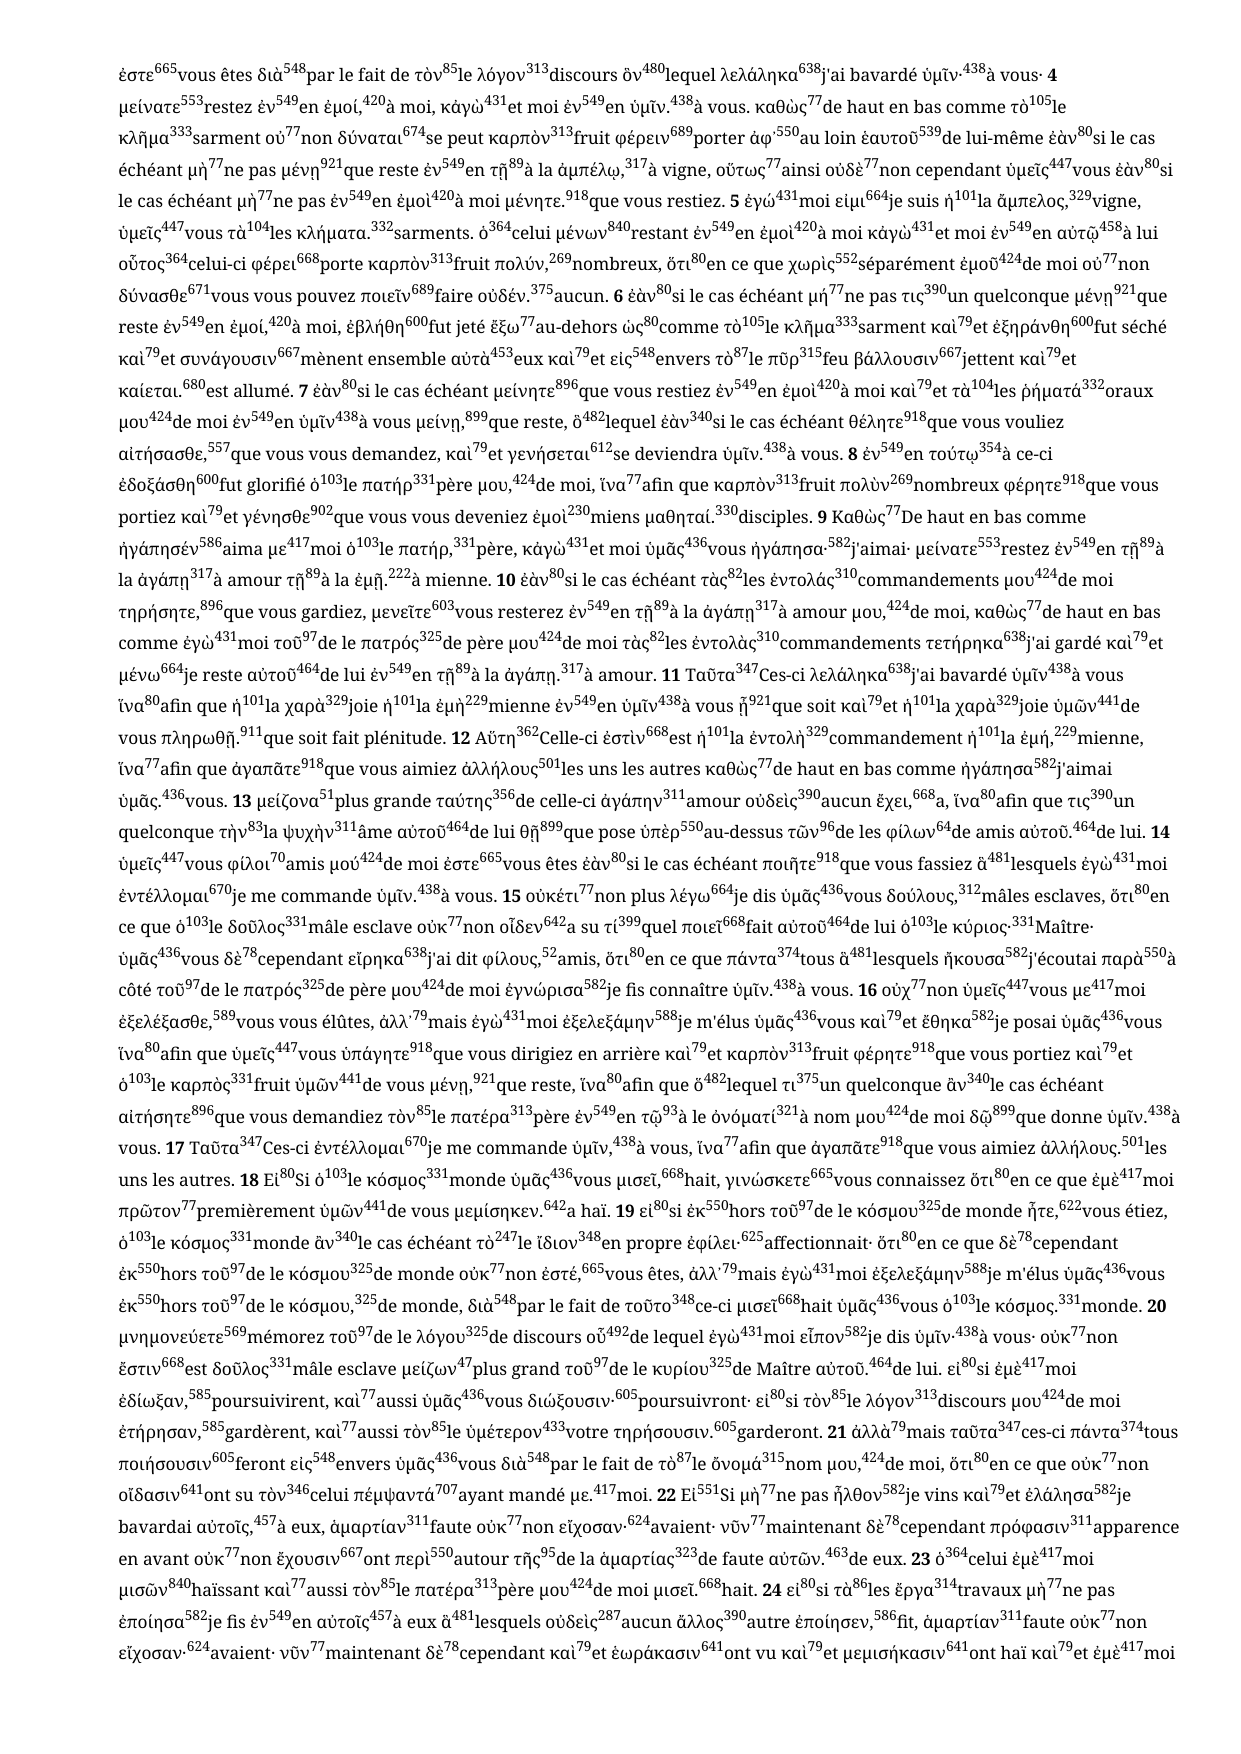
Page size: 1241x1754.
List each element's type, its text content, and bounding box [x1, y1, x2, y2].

text 1 Ἐγώ431Moi εἰμι664je suis ἡ101la ἄμπελος329vigne ἡ101la ἀληθινὴ20véritable καὶ79et ὁ103le πατήρ331père μου424de moi ὁ103le γεωργός331cultivateur ἐστιν.668est. 2 πᾶν271tout κλῆμα315sarment ἐν549en ἐμοὶ420à moi μὴ77ne pas φέρον824portant καρπὸν313fruit αἴρει668lève αὐτό,454lui, καὶ79et πᾶν271tout τὸ348ce καρπὸν313fruit φέρον824portant καθαίρει668épure αὐτὸ454lui ἵνα80afin que καρπὸν313fruit πλείονα269plus nombreusement φέρῃ.921que porte. 3 ἤδη77déjà ὑμεῖς447vous καθαροί46purs ἐστε665vous êtes διὰ548par le fait de τὸν85le λόγον313discours ὃν480lequel λελάληκα638j'ai bavardé ὑμῖν·438à vous· 4 μείνατε553restez ἐν549en ἐμοί,420à moi, κἀγὼ431et moi ἐν549en ὑμῖν.438à vous. καθὼς77de haut en bas comme τὸ105le κλῆμα333sarment οὐ77non δύναται674se peut καρπὸν313fruit φέρειν689porter ἀφ᾽550au loin ἑαυτοῦ539de lui-même ἐὰν80si le cas échéant μὴ77ne pas μένῃ921que reste ἐν549en τῇ89à la ἀμπέλῳ,317à vigne, οὕτως77ainsi οὐδὲ77non cependant ὑμεῖς447vous ἐὰν80si le cas échéant μὴ77ne pas ἐν549en ἐμοὶ420à moi μένητε.918que vous restiez. 5 ἐγώ431moi εἰμι664je suis ἡ101la ἄμπελος,329vigne, ὑμεῖς447vous τὰ104les κλήματα.332sarments. ὁ364celui μένων840restant ἐν549en ἐμοὶ420à moi κἀγὼ431et moi ἐν549en αὐτῷ458à lui οὗτος364celui-ci φέρει668porte καρπὸν313fruit πολύν,269nombreux, ὅτι80en ce que χωρὶς552séparément ἐμοῦ424de moi οὐ77non δύνασθε671vous vous pouvez ποιεῖν689faire οὐδέν.375aucun. 6 ἐὰν80si le cas échéant μή77ne pas τις390un quelconque μένῃ921que reste ἐν549en ἐμοί,420à moi, ἐβλήθη600fut jeté ἔξω77au-dehors ὡς80comme τὸ105le κλῆμα333sarment καὶ79et ἐξηράνθη600fut séché καὶ79et συνάγουσιν667mènent ensemble αὐτὰ453eux καὶ79et εἰς548envers τὸ87le πῦρ315feu βάλλουσιν667jettent καὶ79et καίεται.680est allumé. 7 ἐὰν80si le cas échéant μείνητε896que vous restiez ἐν549en ἐμοὶ420à moi καὶ79et τὰ104les ῥήματά332oraux μου424de moi ἐν549en ὑμῖν438à vous μείνῃ,899que reste, ὃ482lequel ἐὰν340si le cas échéant θέλητε918que vous vouliez αἰτήσασθε,557que vous vous demandez, καὶ79et γενήσεται612se deviendra ὑμῖν.438à vous. 8 ἐν549en τούτῳ354à ce-ci ἐδοξάσθη600fut glorifié ὁ103le πατήρ331père μου,424de moi, ἵνα77afin que καρπὸν313fruit πολὺν269nombreux φέρητε918que vous portiez καὶ79et γένησθε902que vous vous deveniez ἐμοὶ230miens μαθηταί.330disciples. 9 Καθὼς77De haut en bas comme ἠγάπησέν586aima με417moi ὁ103le πατήρ,331père, κἀγὼ431et moi ὑμᾶς436vous ἠγάπησα·582j'aimai· μείνατε553restez ἐν549en τῇ89à la ἀγάπῃ317à amour τῇ89à la ἐμῇ.222à mienne. 10 ἐὰν80si le cas échéant τὰς82les ἐντολάς310commandements μου424de moi τηρήσητε,896que vous gardiez, μενεῖτε603vous resterez ἐν549en τῇ89à la ἀγάπῃ317à amour μου,424de moi, καθὼς77de haut en bas comme ἐγὼ431moi τοῦ97de le πατρός325de père μου424de moi τὰς82les ἐντολὰς310commandements τετήρηκα638j'ai gardé καὶ79et μένω664je reste αὐτοῦ464de lui ἐν549en τῇ89à la ἀγάπῃ.317à amour. 11 Ταῦτα347Ces-ci λελάληκα638j'ai bavardé ὑμῖν438à vous ἵνα80afin que ἡ101la χαρὰ329joie ἡ101la ἐμὴ229mienne ἐν549en ὑμῖν438à vous ᾖ921que soit καὶ79et ἡ101la χαρὰ329joie ὑμῶν441de vous πληρωθῇ.911que soit fait plénitude. 12 Αὕτη362Celle-ci ἐστὶν668est ἡ101la ἐντολὴ329commandement ἡ101la ἐμή,229mienne, ἵνα77afin que ἀγαπᾶτε918que vous aimiez ἀλλήλους501les uns les autres καθὼς77de haut en bas comme ἠγάπησα582j'aimai ὑμᾶς.436vous. 13 μείζονα51plus grande ταύτης356de celle-ci ἀγάπην311amour οὐδεὶς390aucun ἔχει,668a, ἵνα80afin que τις390un quelconque τὴν83la ψυχὴν311âme αὐτοῦ464de lui θῇ899que pose ὑπὲρ550au-dessus τῶν96de les φίλων64de amis αὐτοῦ.464de lui. 14 ὑμεῖς447vous φίλοι70amis μού424de moi ἐστε665vous êtes ἐὰν80si le cas échéant ποιῆτε918que vous fassiez ἃ481lesquels ἐγὼ431moi ἐντέλλομαι670je me commande ὑμῖν.438à vous. 15 οὐκέτι77non plus λέγω664je dis ὑμᾶς436vous δούλους,312mâles esclaves, ὅτι80en ce que ὁ103le δοῦλος331mâle esclave οὐκ77non οἶδεν642a su τί399quel ποιεῖ668fait αὐτοῦ464de lui ὁ103le κύριος·331Maître· ὑμᾶς436vous δὲ78cependant εἴρηκα638j'ai dit φίλους,52amis, ὅτι80en ce que πάντα374tous ἃ481lesquels ἤκουσα582j'écoutai παρὰ550à côté τοῦ97de le πατρός325de père μου424de moi ἐγνώρισα582je fis connaître ὑμῖν.438à vous. 16 οὐχ77non ὑμεῖς447vous με417moi ἐξελέξασθε,589vous vous élûtes, ἀλλ᾽79mais ἐγὼ431moi ἐξελεξάμην588je m'élus ὑμᾶς436vous καὶ79et ἔθηκα582je posai ὑμᾶς436vous ἵνα80afin que ὑμεῖς447vous ὑπάγητε918que vous dirigiez en arrière καὶ79et καρπὸν313fruit φέρητε918que vous portiez καὶ79et ὁ103le καρπὸς331fruit ὑμῶν441de vous μένῃ,921que reste, ἵνα80afin que ὅ482lequel τι375un quelconque ἂν340le cas échéant αἰτήσητε896que vous demandiez τὸν85le πατέρα313père ἐν549en τῷ93à le ὀνόματί321à nom μου424de moi δῷ899que donne ὑμῖν.438à vous. 17 Ταῦτα347Ces-ci ἐντέλλομαι670je me commande ὑμῖν,438à vous, ἵνα77afin que ἀγαπᾶτε918que vous aimiez ἀλλήλους.501les uns les autres. 18 Εἰ80Si ὁ103le κόσμος331monde ὑμᾶς436vous μισεῖ,668hait, γινώσκετε665vous connaissez ὅτι80en ce que ἐμὲ417moi πρῶτον77premièrement ὑμῶν441de vous μεμίσηκεν.642a haï. 19 εἰ80si ἐκ550hors τοῦ97de le κόσμου325de monde ἦτε,622vous étiez, ὁ103le κόσμος331monde ἂν340le cas échéant τὸ247le ἴδιον348en propre ἐφίλει·625affectionnait· ὅτι80en ce que δὲ78cependant ἐκ550hors τοῦ97de le κόσμου325de monde οὐκ77non ἐστέ,665vous êtes, ἀλλ᾽79mais ἐγὼ431moi ἐξελεξάμην588je m'élus ὑμᾶς436vous ἐκ550hors τοῦ97de le κόσμου,325de monde, διὰ548par le fait de τοῦτο348ce-ci μισεῖ668hait ὑμᾶς436vous ὁ103le κόσμος.331monde. 20 μνημονεύετε569mémorez τοῦ97de le λόγου325de discours οὗ492de lequel ἐγὼ431moi εἶπον582je dis ὑμῖν·438à vous· οὐκ77non ἔστιν668est δοῦλος331mâle esclave μείζων47plus grand τοῦ97de le κυρίου325de Maître αὐτοῦ.464de lui. εἰ80si ἐμὲ417moi ἐδίωξαν,585poursuivirent, καὶ77aussi ὑμᾶς436vous διώξουσιν·605poursuivront· εἰ80si τὸν85le λόγον313discours μου424de moi ἐτήρησαν,585gardèrent, καὶ77aussi τὸν85le ὑμέτερον433votre τηρήσουσιν.605garderont. 21 ἀλλὰ79mais ταῦτα347ces-ci πάντα374tous ποιήσουσιν605feront εἰς548envers ὑμᾶς436vous διὰ548par le fait de τὸ87le ὄνομά315nom μου,424de moi, ὅτι80en ce que οὐκ77non οἴδασιν641ont su τὸν346celui πέμψαντά707ayant mandé με.417moi. 22 Εἰ551Si μὴ77ne pas ἦλθον582je vins καὶ79et ἐλάλησα582je bavardai αὐτοῖς,457à eux, ἁμαρτίαν311faute οὐκ77non εἴχοσαν·624avaient· νῦν77maintenant δὲ78cependant πρόφασιν311apparence en avant οὐκ77non ἔχουσιν667ont περὶ550autour τῆς95de la ἁμαρτίας323de faute αὐτῶν.463de eux. 23 ὁ364celui ἐμὲ417moi μισῶν840haïssant καὶ77aussi τὸν85le πατέρα313père μου424de moi μισεῖ.668hait. 24 εἰ80si τὰ86les ἔργα314travaux μὴ77ne pas ἐποίησα582je fis ἐν549en αὐτοῖς457à eux ἃ481lesquels οὐδεὶς287aucun ἄλλος390autre ἐποίησεν,586fit, ἁμαρτίαν311faute οὐκ77non εἴχοσαν·624avaient· νῦν77maintenant δὲ78cependant καὶ79et ἑωράκασιν641ont vu καὶ79et μεμισήκασιν641ont haï καὶ79et ἐμὲ417moi καὶ79et τὸν85le πατέρα313père μου.424de moi. 25 ἀλλ᾽79mais ἵνα80afin que πληρωθῇ911que soit fait plénitude ὁ103le λόγος331discours ὁ364celui ἐν549en τῷ91à le νόμῳ319à loi αὐτῶν463de eux γεγραμμένος813ayant été graphé ὅτι80en ce que ἐμίσησάν585haïrent με417moi δωρεάν.77gratuitement. 26 Ὅταν80Lorsque le cas échéant ἔλθῃ899que vienne ὁ103le παράκλητος331appelé à côté ὃν480lequel ἐγὼ431moi πέμψω602je manderai ὑμῖν438à vous παρὰ550à côté τοῦ97de le πατρός,325de père, τὸ105le πνεῦμα333souffle τῆς95de la ἀληθείας323de vérité ὃ500lequel παρὰ550à côté τοῦ97de le πατρὸς325de père ἐκπορεύεται,674se va au dehors, ἐκεῖνος364celui-là μαρτυρήσει606témoignera περὶ550autour ἐμοῦ·424de moi· 27 καὶ77aussi ὑμεῖς447vous δὲ78cependant μαρτυρεῖτε,665vous témoignez, ὅτι80en ce que ἀπ᾽550au loin ἀρχῆς323de origine μετ᾽550avec ἐμοῦ424de moi ἐστε.665vous êtes. [118, 59, 1181, 1665]
